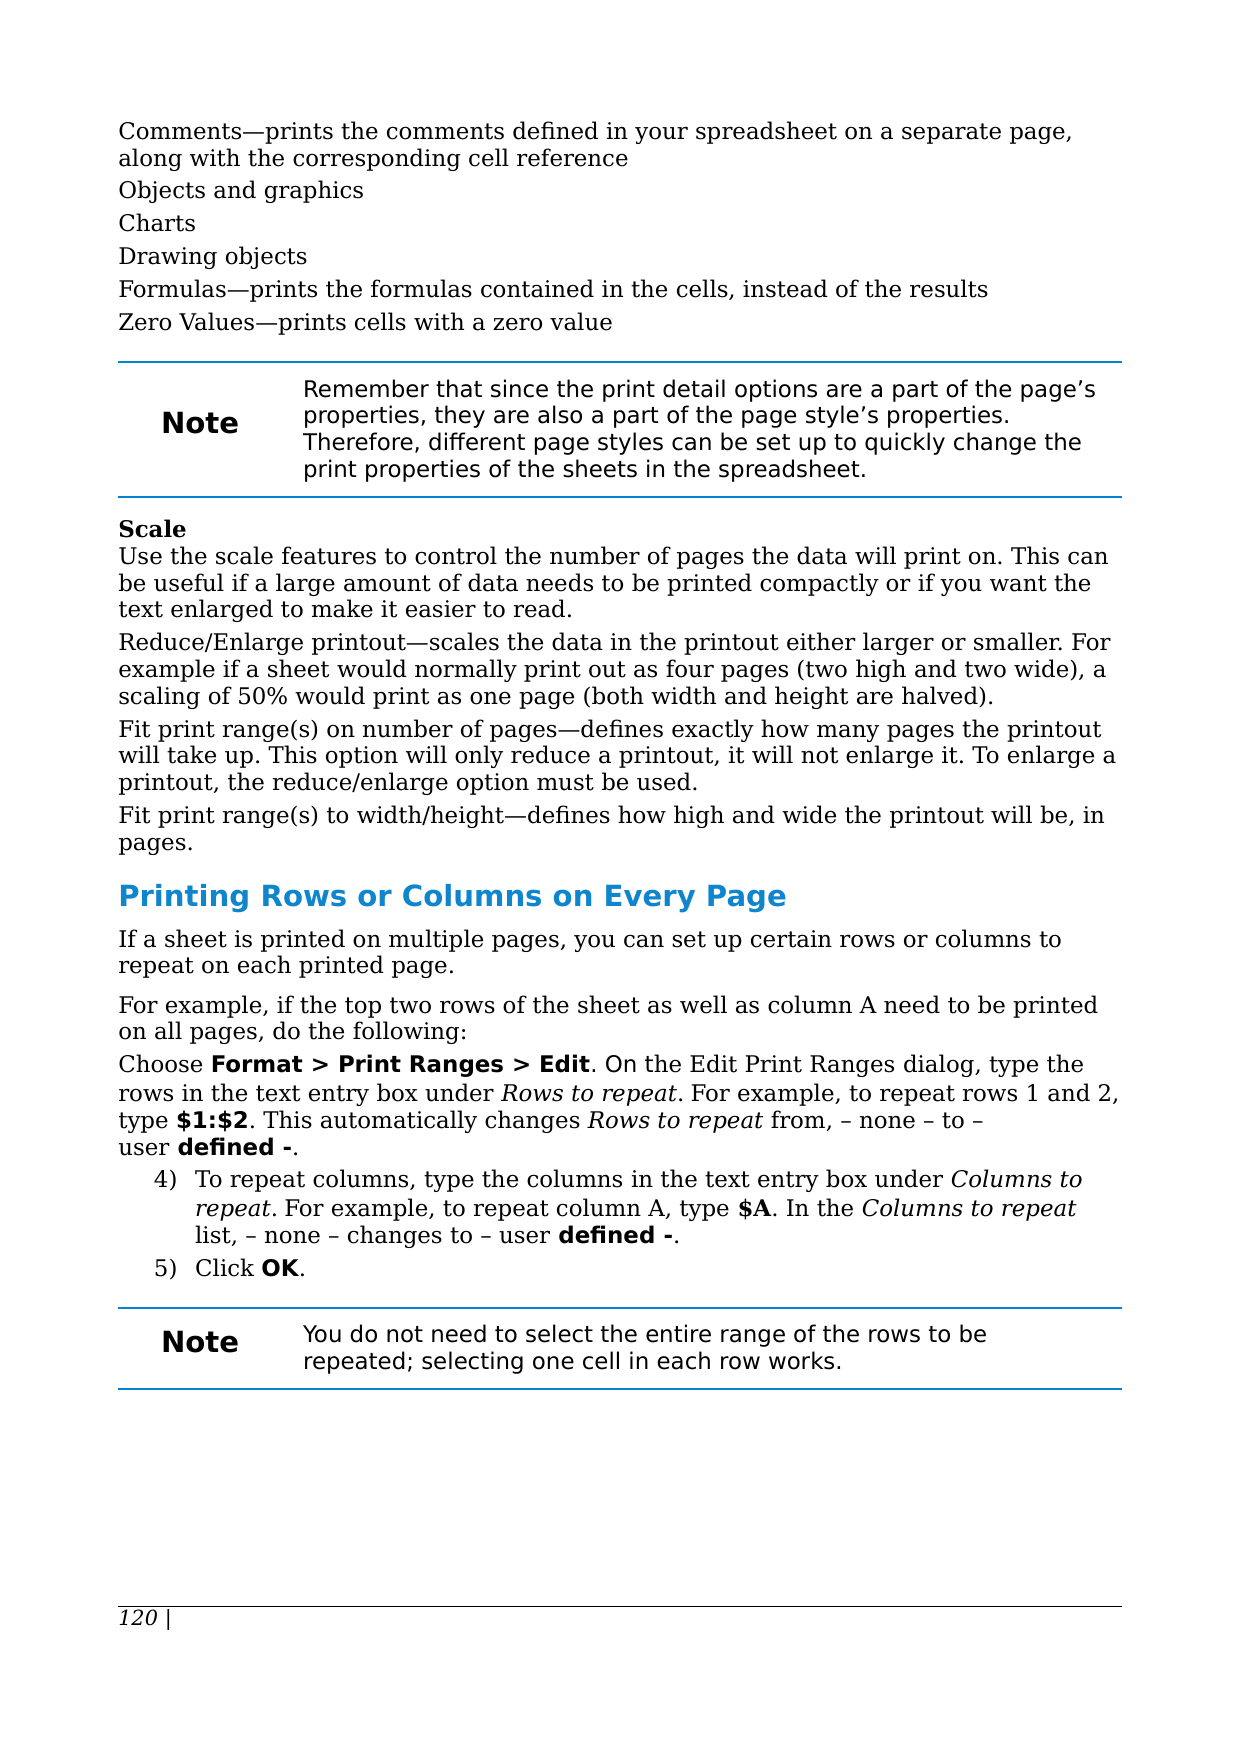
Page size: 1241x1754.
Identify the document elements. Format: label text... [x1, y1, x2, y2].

subtitle Printing Rows or Columns on Every Page [118, 879, 1122, 913]
list Reduce/Enlarge printout—scales the data in the printout either larger or smaller. For example if a sheet would normally print out as four pages (two high and two wide), a scaling of 50% would print as one page (both width and height are halved). [118, 629, 1122, 709]
list Objects and graphics [118, 178, 1122, 204]
table_header Remember that since the print detail options are a part of the page’s properties, they are also a part of the page style’s properties. Therefore, different page styles can be set up to quickly change the print properties of the sheets in the spreadsheet. [281, 363, 1122, 496]
table_header Note [118, 363, 281, 496]
list Use the scale features to control the number of pages the data will print on. This can be useful if a large amount of data needs to be printed compactly or if you want the text enlarged to make it easier to read. [118, 543, 1122, 623]
list Fit print range(s) on number of pages—defines exactly how many pages the printout will take up. This option will only reduce a printout, it will not enlarge it. To enlarge a printout, the reduce/enlarge option must be used. [118, 716, 1122, 796]
list Fit print range(s) to width/height—defines how high and wide the printout will be, in pages. [118, 802, 1122, 855]
text If a sheet is printed on multiple pages, you can set up certain rows or columns to repeat on each printed page. [118, 926, 1122, 979]
list For example, if the top two rows of the sheet as well as column A need to be printed on all pages, do the following: [118, 992, 1122, 1045]
list Formulas—prints the formulas contained in the cells, instead of the results [118, 276, 1122, 303]
list Drawing objects [118, 243, 1122, 270]
list To repeat columns, type the columns in the text entry box under Columns to repeat. For example, to repeat column A, type $A. In the Columns to repeat list, – none – changes to – user defined -. [177, 1167, 1122, 1249]
list Comments—prints the comments defined in your spreadsheet on a separate page, along with the corresponding cell reference [118, 118, 1122, 171]
text Choose Format > Print Ranges > Edit. On the Edit Print Ranges dialog, type the rows in the text entry box under Rows to repeat. For example, to repeat rows 1 and 2, type $1:$2. This automatically changes Rows to repeat from, – none – to – user defined -. [118, 1052, 1122, 1160]
table_header You do not need to select the entire range of the rows to be repeated; selecting one cell in each row works. [281, 1309, 1122, 1388]
list Click OK. [177, 1255, 1122, 1282]
table_header Note [118, 1309, 281, 1388]
text Scale [118, 516, 1122, 543]
list Charts [118, 211, 1122, 237]
list Zero Values—prints cells with a zero value [118, 309, 1122, 336]
